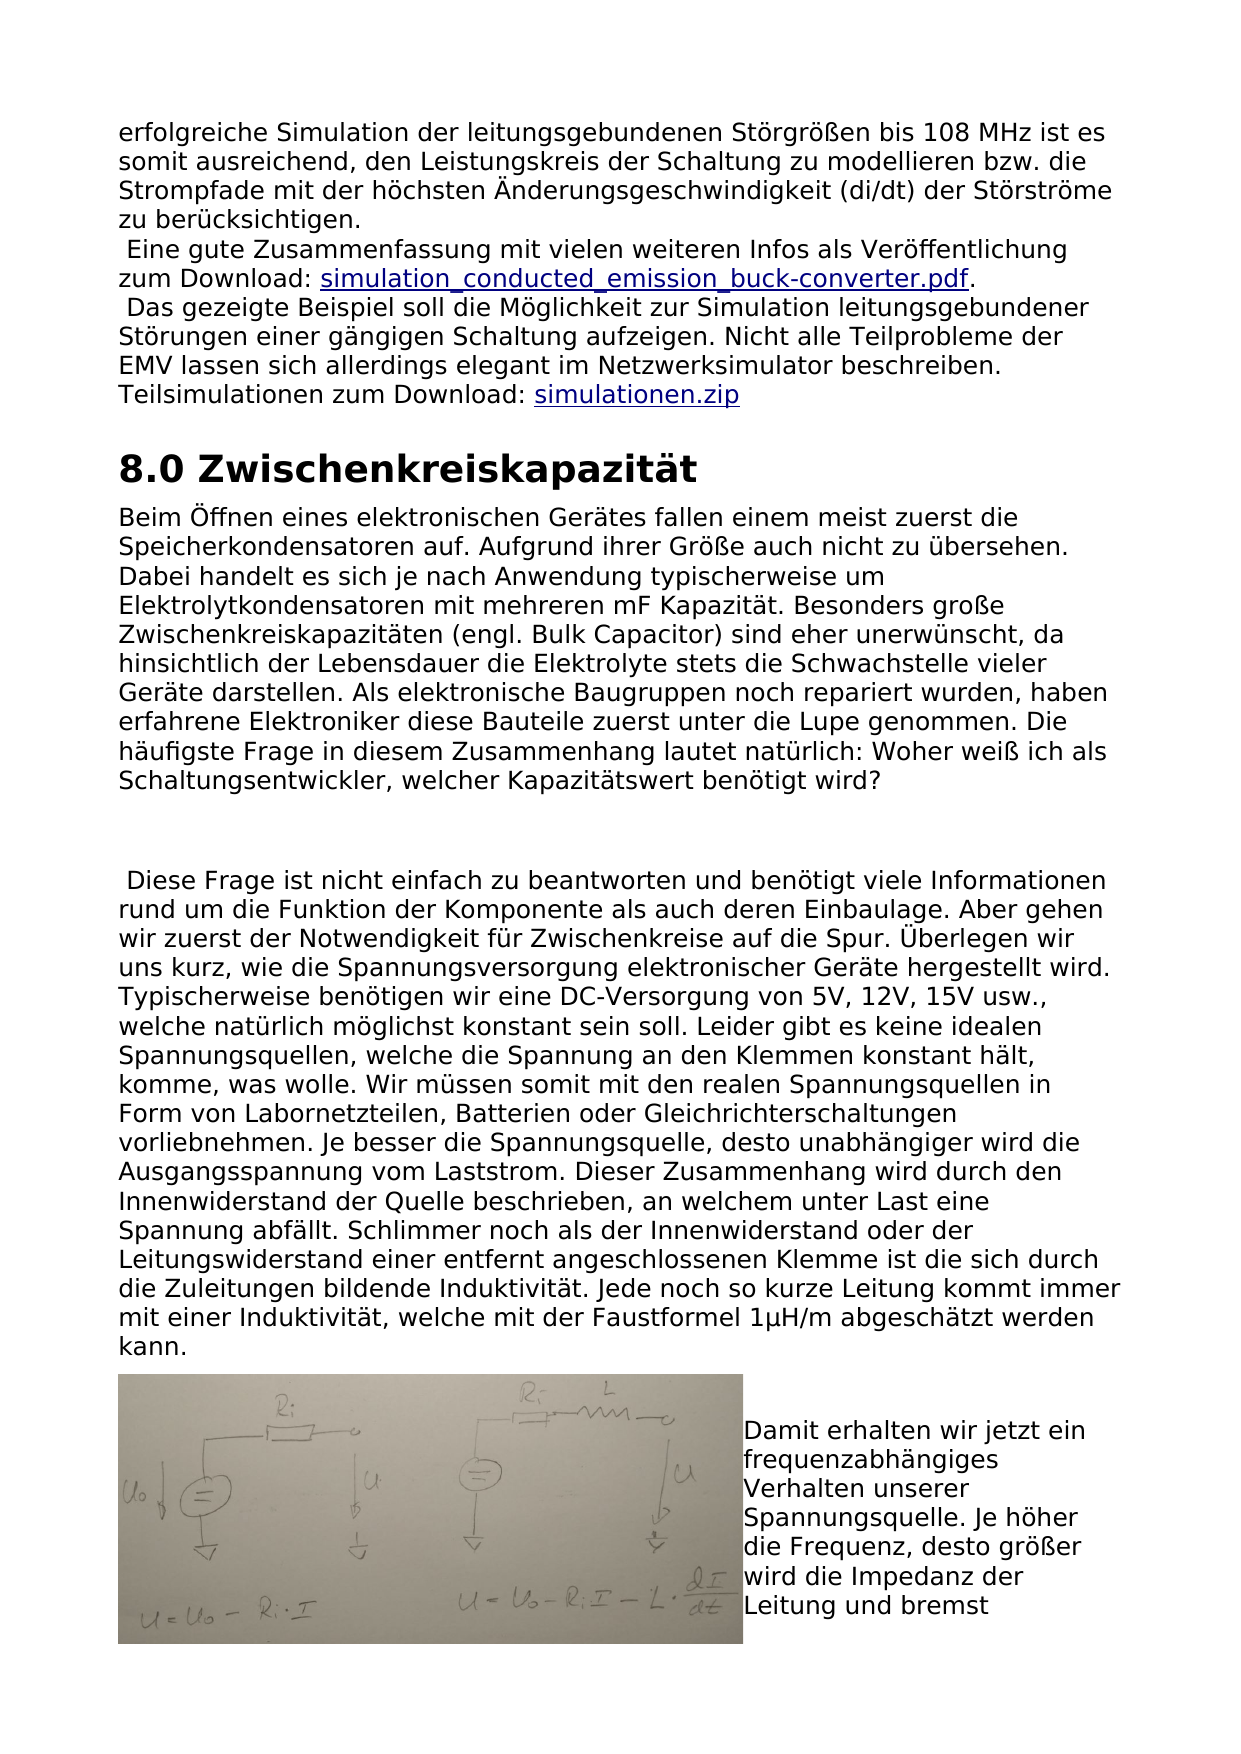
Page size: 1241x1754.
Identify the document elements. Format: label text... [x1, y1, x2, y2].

picture [118, 1374, 744, 1644]
text Diese Frage ist nicht einfach zu beantworten und benötigt viele Informationen rund um die Funktion der Komponente als auch deren Einbaulage. Aber gehen wir zuerst der Notwendigkeit für Zwischenkreise auf die Spur. Überlegen wir uns kurz, wie die Spannungsversorgung elektronischer Geräte hergestellt wird. Typischerweise benötigen wir eine DC-Versorgung von 5V, 12V, 15V usw., welche natürlich möglichst konstant sein soll. Leider gibt es keine idealen Spannungsquellen, welche die Spannung an den Klemmen konstant hält, komme, was wolle. Wir müssen somit mit den realen Spannungsquellen in Form von Labornetzteilen, Batterien oder Gleichrichterschaltungen vorliebnehmen. Je besser die Spannungsquelle, desto unabhängiger wird die Ausgangsspannung vom Laststrom. Dieser Zusammenhang wird durch den Innenwiderstand der Quelle beschrieben, an welchem unter Last eine Spannung abfällt. Schlimmer noch als der Innenwiderstand oder der Leitungswiderstand einer entfernt angeschlossenen Klemme ist die sich durch die Zuleitungen bildende Induktivität. Jede noch so kurze Leitung kommt immer mit einer Induktivität, welche mit der Faustformel 1µH/m abgeschätzt werden kann. [118, 837, 1122, 1362]
subtitle 8.0 Zwischenkreiskapazität [118, 447, 1122, 491]
text Damit erhalten wir jetzt ein frequenzabhängiges Verhalten unserer Spannungsquelle. Je höher die Frequenz, desto größer wird die Impedanz der Leitung und bremst [744, 1416, 1122, 1620]
text Beim Öffnen eines elektronischen Gerätes fallen einem meist zuerst die Speicherkondensatoren auf. Aufgrund ihrer Größe auch nicht zu übersehen. Dabei handelt es sich je nach Anwendung typischerweise um Elektrolytkondensatoren mit mehreren mF Kapazität. Besonders große Zwischenkreiskapazitäten (engl. Bulk Capacitor) sind eher unerwünscht, da hinsichtlich der Lebensdauer die Elektrolyte stets die Schwachstelle vieler Geräte darstellen. Als elektronische Baugruppen noch repariert wurden, haben erfahrene Elektroniker diese Bauteile zuerst unter die Lupe genommen. Die häufigste Frage in diesem Zusammenhang lautet natürlich: Woher weiß ich als Schaltungsentwickler, welcher Kapazitätswert benötigt wird? [118, 503, 1122, 824]
text erfolgreiche Simulation der leitungsgebundenen Störgrößen bis 108 MHz ist es somit ausreichend, den Leistungskreis der Schaltung zu modellieren bzw. die Strompfade mit der höchsten Änderungsgeschwindigkeit (di/dt) der Störströme zu berücksichtigen. Eine gute Zusammenfassung mit vielen weiteren Infos als Veröffentlichung zum Download: simulation_conducted_emission_buck-converter.pdf. Das gezeigte Beispiel soll die Möglichkeit zur Simulation leitungsgebundener Störungen einer gängigen Schaltung aufzeigen. Nicht alle Teilprobleme der EMV lassen sich allerdings elegant im Netzwerksimulator beschreiben. Teilsimulationen zum Download: simulationen.zip [118, 118, 1122, 410]
